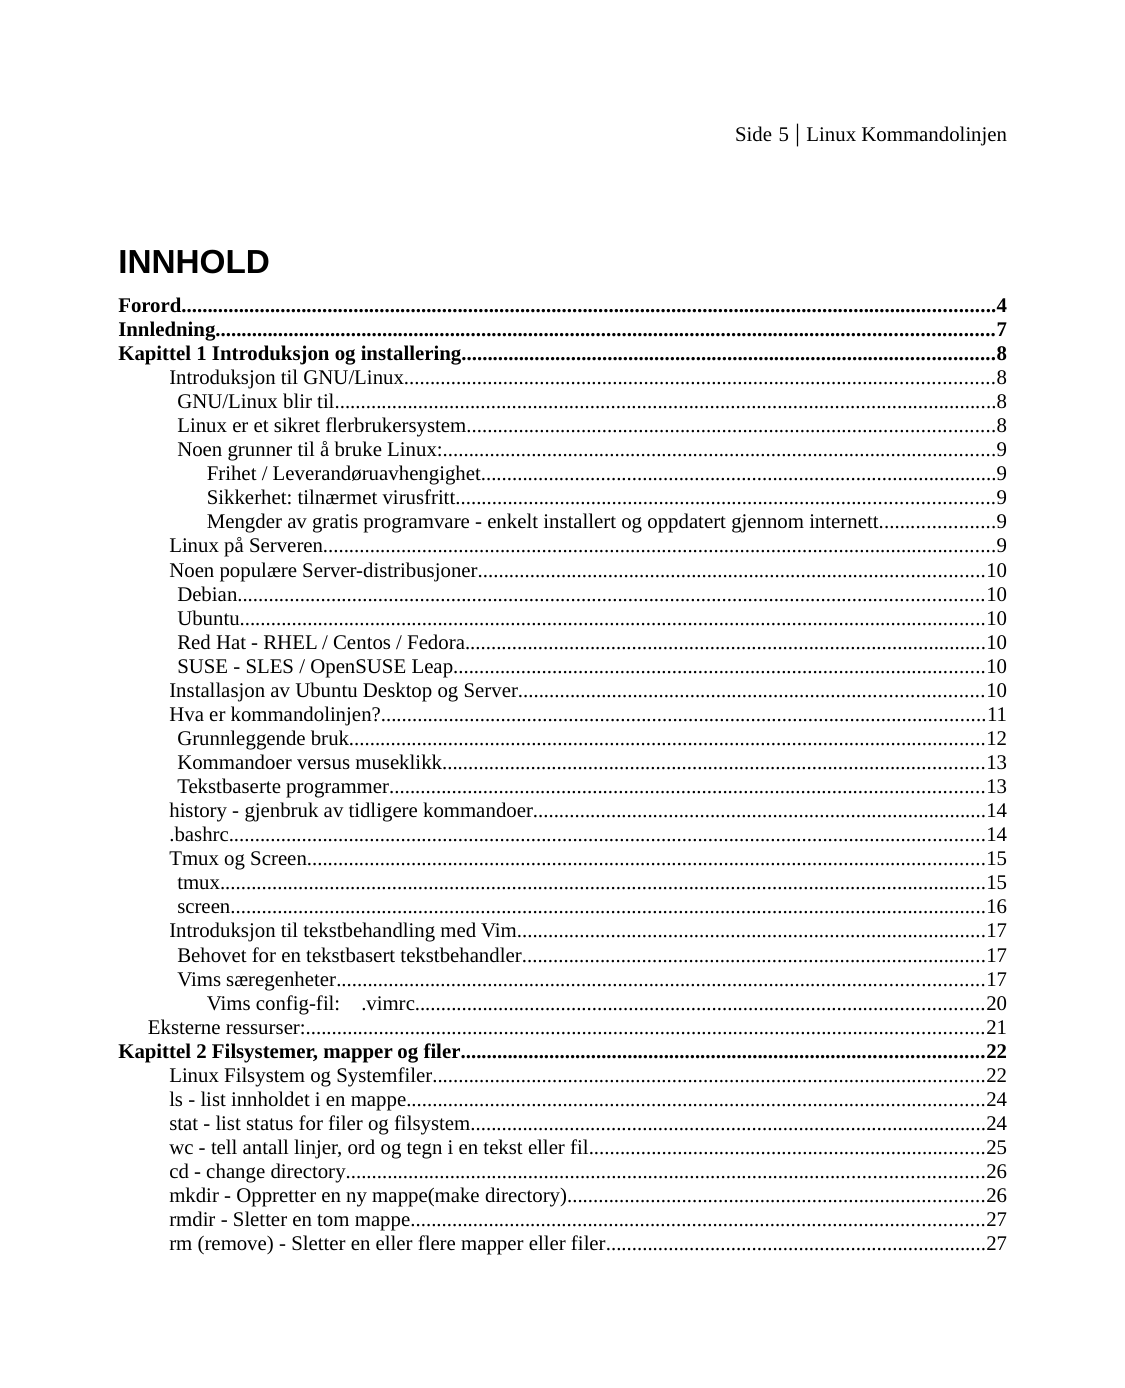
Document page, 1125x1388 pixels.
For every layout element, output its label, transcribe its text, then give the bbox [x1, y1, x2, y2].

text Forord 4 [118, 293, 1007, 317]
text  Tmux og Screen 15 [148, 846, 1007, 870]
text Ubuntu 10 [177, 606, 1007, 630]
text  Linux på Serveren 9 [148, 533, 1007, 557]
text  history - gjenbruk av tidligere kommandoer 14 [148, 798, 1007, 822]
text screen 16 [177, 894, 1007, 918]
text  Linux Filsystem og Systemfiler 22 [148, 1063, 1007, 1087]
text  stat - list status for filer og filsystem 24 [148, 1111, 1007, 1135]
text Red Hat - RHEL / Centos / Fedora 10 [177, 630, 1007, 654]
text Sikkerhet: tilnærmet virusfritt 9 [207, 485, 1007, 509]
text SUSE - SLES / OpenSUSE Leap 10 [177, 654, 1007, 678]
text GNU/Linux blir til 8 [177, 389, 1007, 413]
text  ls - list innholdet i en mappe 24 [148, 1087, 1007, 1111]
text Linux er et sikret flerbrukersystem 8 [177, 413, 1007, 437]
text Noen grunner til å bruke Linux: 9 [177, 437, 1007, 461]
text  Introduksjon til GNU/Linux 8 [148, 365, 1007, 389]
text Eksterne ressurser: 21 [148, 1015, 1007, 1039]
text Frihet / Leverandøruavhengighet 9 [207, 461, 1007, 485]
text Kapittel 1 Introduksjon og installering 8 [118, 341, 1007, 365]
text  wc - tell antall linjer, ord og tegn i en tekst eller fil 25 [148, 1135, 1007, 1159]
text  Hva er kommandolinjen? 11 [148, 702, 1007, 726]
text tmux 15 [177, 870, 1007, 894]
text Kapittel 2 Filsystemer, mapper og filer 22 [118, 1039, 1007, 1063]
text  Installasjon av Ubuntu Desktop og Server 10 [148, 678, 1007, 702]
text Debian 10 [177, 582, 1007, 606]
text  .bashrc 14 [148, 822, 1007, 846]
subtitle INNHOLD [118, 242, 1007, 280]
text  rm (remove) - Sletter en eller flere mapper eller filer 27 [148, 1231, 1007, 1255]
text  rmdir - Sletter en tom mappe 27 [148, 1207, 1007, 1231]
text  Introduksjon til tekstbehandling med Vim 17 [148, 918, 1007, 942]
text Tekstbaserte programmer 13 [177, 774, 1007, 798]
text  Noen populære Server-distribusjoner 10 [148, 557, 1007, 582]
text Innledning 7 [118, 317, 1007, 341]
text Kommandoer versus museklikk 13 [177, 750, 1007, 774]
text Grunnleggende bruk 12 [177, 726, 1007, 750]
text Vims særegenheter 17 [177, 967, 1007, 991]
text  cd - change directory 26 [148, 1159, 1007, 1183]
text Behovet for en tekstbasert tekstbehandler 17 [177, 942, 1007, 967]
text Mengder av gratis programvare - enkelt installert og oppdatert gjennom internett. 9 [207, 509, 1007, 533]
text  mkdir - Oppretter en ny mappe(make directory) 26 [148, 1183, 1007, 1207]
text Vims config-fil: .vimrc 20 [207, 991, 1007, 1015]
